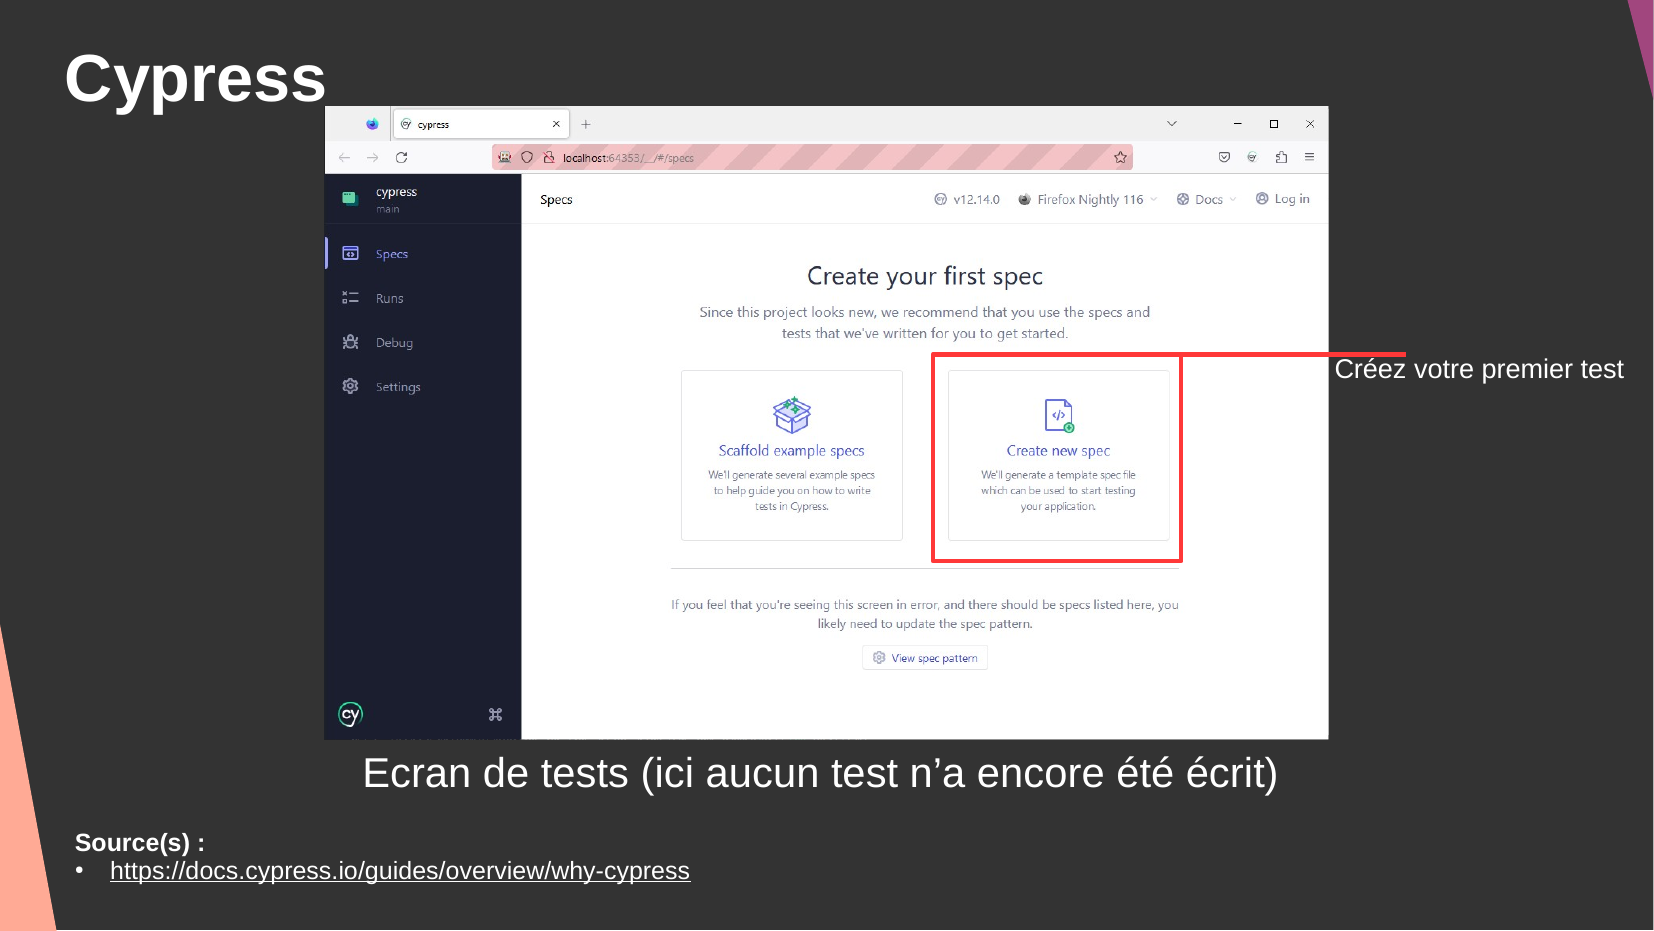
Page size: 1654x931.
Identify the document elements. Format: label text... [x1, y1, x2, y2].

picture [324, 106, 1329, 740]
title Cypress [64, 40, 1635, 116]
list Créez votre premier test [1334, 354, 1630, 414]
text_box [1627, 0, 1654, 103]
picture [935, 357, 1179, 559]
text_box [0, 624, 57, 931]
text_box Source(s) : https://docs.cypress.io/guides/overview/why-cypress [60, 821, 1546, 906]
list Ecran de tests (ici aucun test n’a encore été écrit) [330, 750, 1312, 810]
